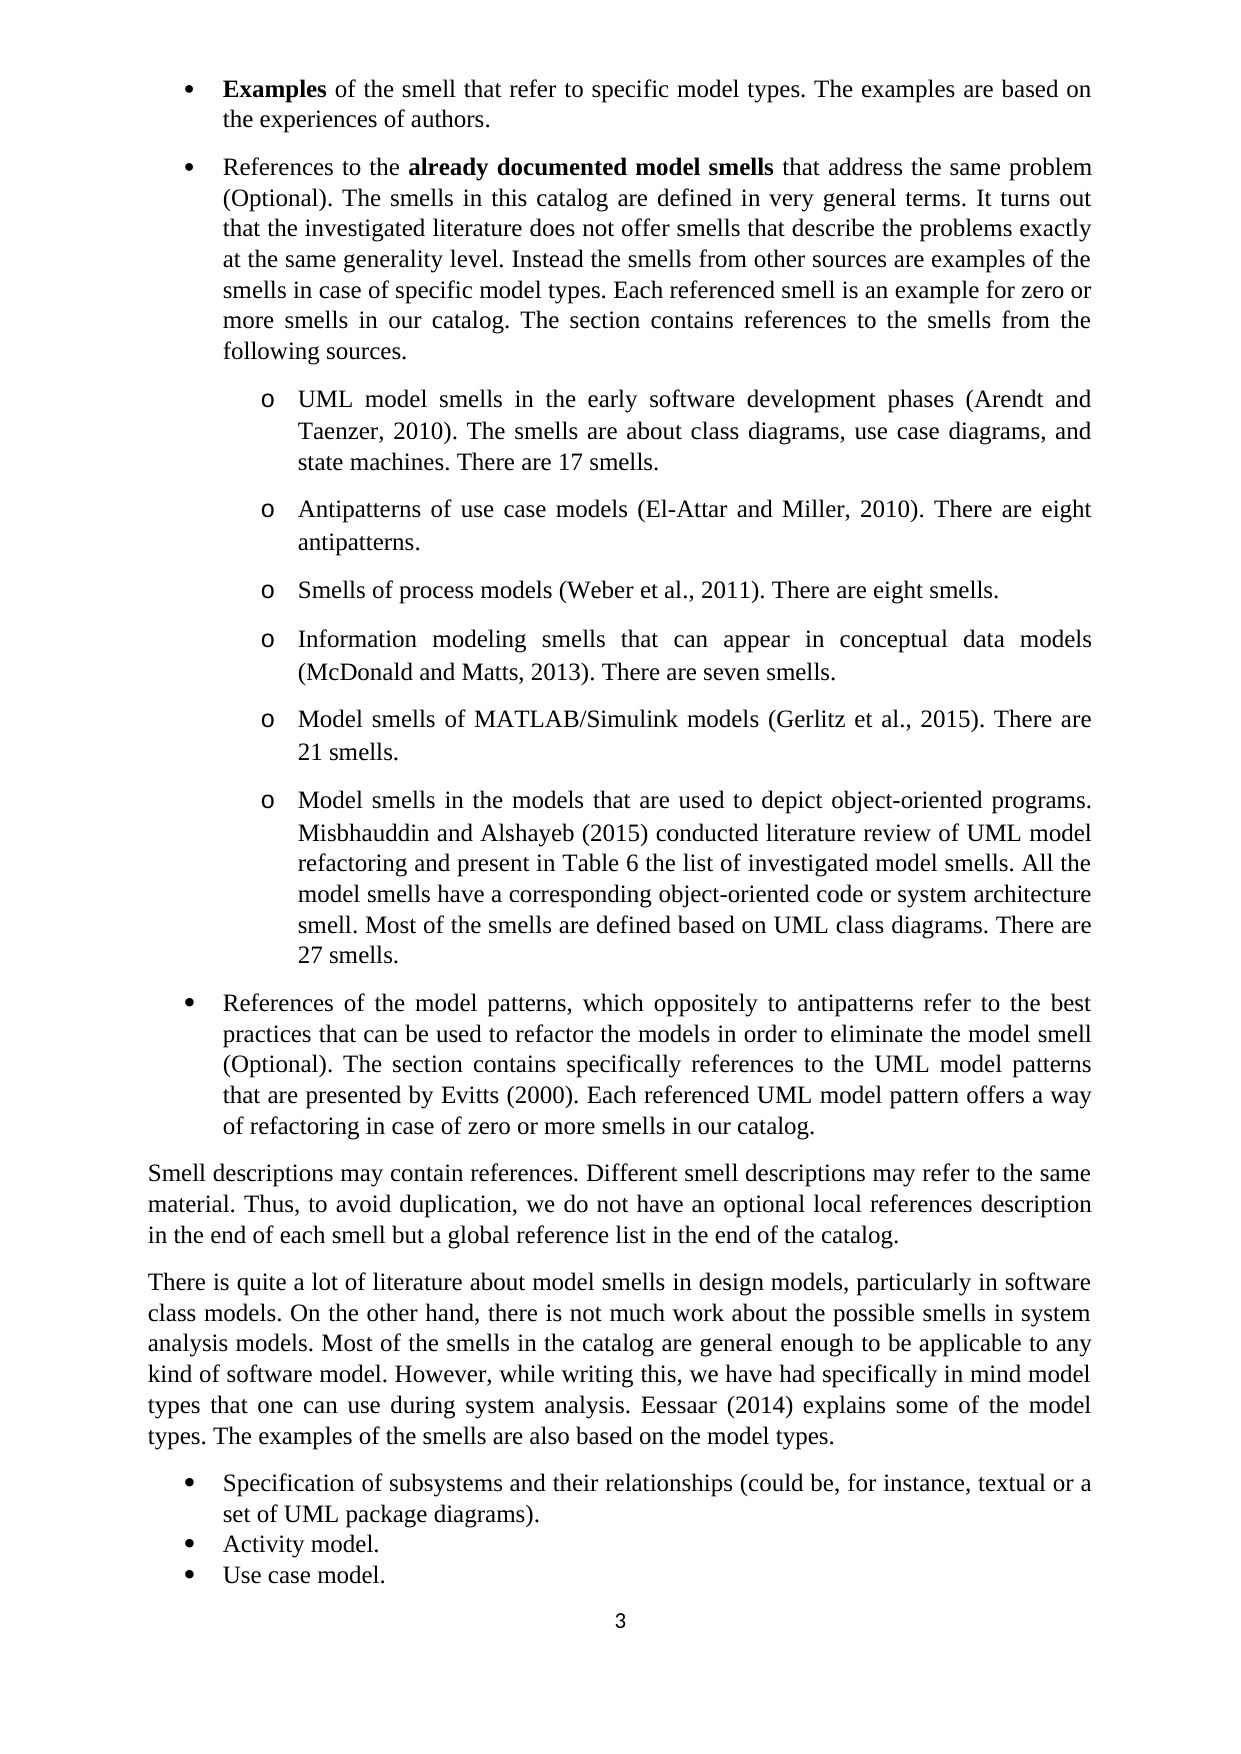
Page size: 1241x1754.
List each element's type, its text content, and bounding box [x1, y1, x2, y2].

list Information modeling smells that can appear in conceptual data models (McDonald and Matts, 2013). There are seven smells. [260, 624, 1093, 686]
list References of the model patterns, which oppositely to antipatterns refer to the best practices that can be used to refactor the models in order to eliminate the model smell (Optional). The section contains specifically references to the UML model patterns that are presented by Evitts (2000). Each referenced UML model pattern offers a way of refactoring in case of zero or more smells in our catalog. [185, 988, 1093, 1139]
text There is quite a lot of literature about model smells in design models, particularly in software class models. On the other hand, there is not much work about the possible smells in system analysis models. Most of the smells in the catalog are general enough to be applicable to any kind of software model. However, while writing this, we have had specifically in mind model types that one can use during system analysis. Eessaar (2014) explains some of the model types. The examples of the smells are also based on the model types. [148, 1267, 1093, 1449]
list Specification of subsystems and their relationships (could be, for instance, textual or a set of UML package diagrams). [185, 1468, 1093, 1528]
list Use case model. [185, 1560, 1093, 1589]
list Activity model. [185, 1529, 1093, 1558]
list Model smells of MATLAB/Simulink models (Gerlitz et al., 2015). There are 21 smells. [260, 704, 1093, 766]
list UML model smells in the early software development phases (Arendt and Taenzer, 2010). The smells are about class diagrams, use case diagrams, and state machines. There are 17 smells. [260, 384, 1093, 476]
list References to the already documented model smells that address the same problem (Optional). The smells in this catalog are defined in very general terms. It turns out that the investigated literature does not offer smells that describe the problems exactly at the same generality level. Instead the smells from other sources are examples of the smells in case of specific model types. Each referenced smell is an example for zero or more smells in our catalog. The section contains references to the smells from the following sources. [185, 152, 1093, 365]
text Smell descriptions may contain references. Different smell descriptions may refer to the same material. Thus, to avoid duplication, we do not have an optional local references description in the end of each smell but a global reference list in the end of the catalog. [148, 1158, 1093, 1248]
list Antipatterns of use case models (El-Attar and Miller, 2010). There are eight antipatterns. [260, 494, 1093, 556]
list Examples of the smell that refer to specific model types. The examples are based on the experiences of authors. [185, 74, 1093, 133]
list Model smells in the models that are used to depict object-oriented programs. Misbhauddin and Alshayeb (2015) conducted literature review of UML model refactoring and present in Table 6 the list of investigated model smells. All the model smells have a corresponding object-oriented code or system architecture smell. Most of the smells are defined based on UML class diagrams. There are 27 smells. [260, 785, 1093, 969]
list Smells of process models (Weber et al., 2011). There are eight smells. [260, 575, 1093, 606]
